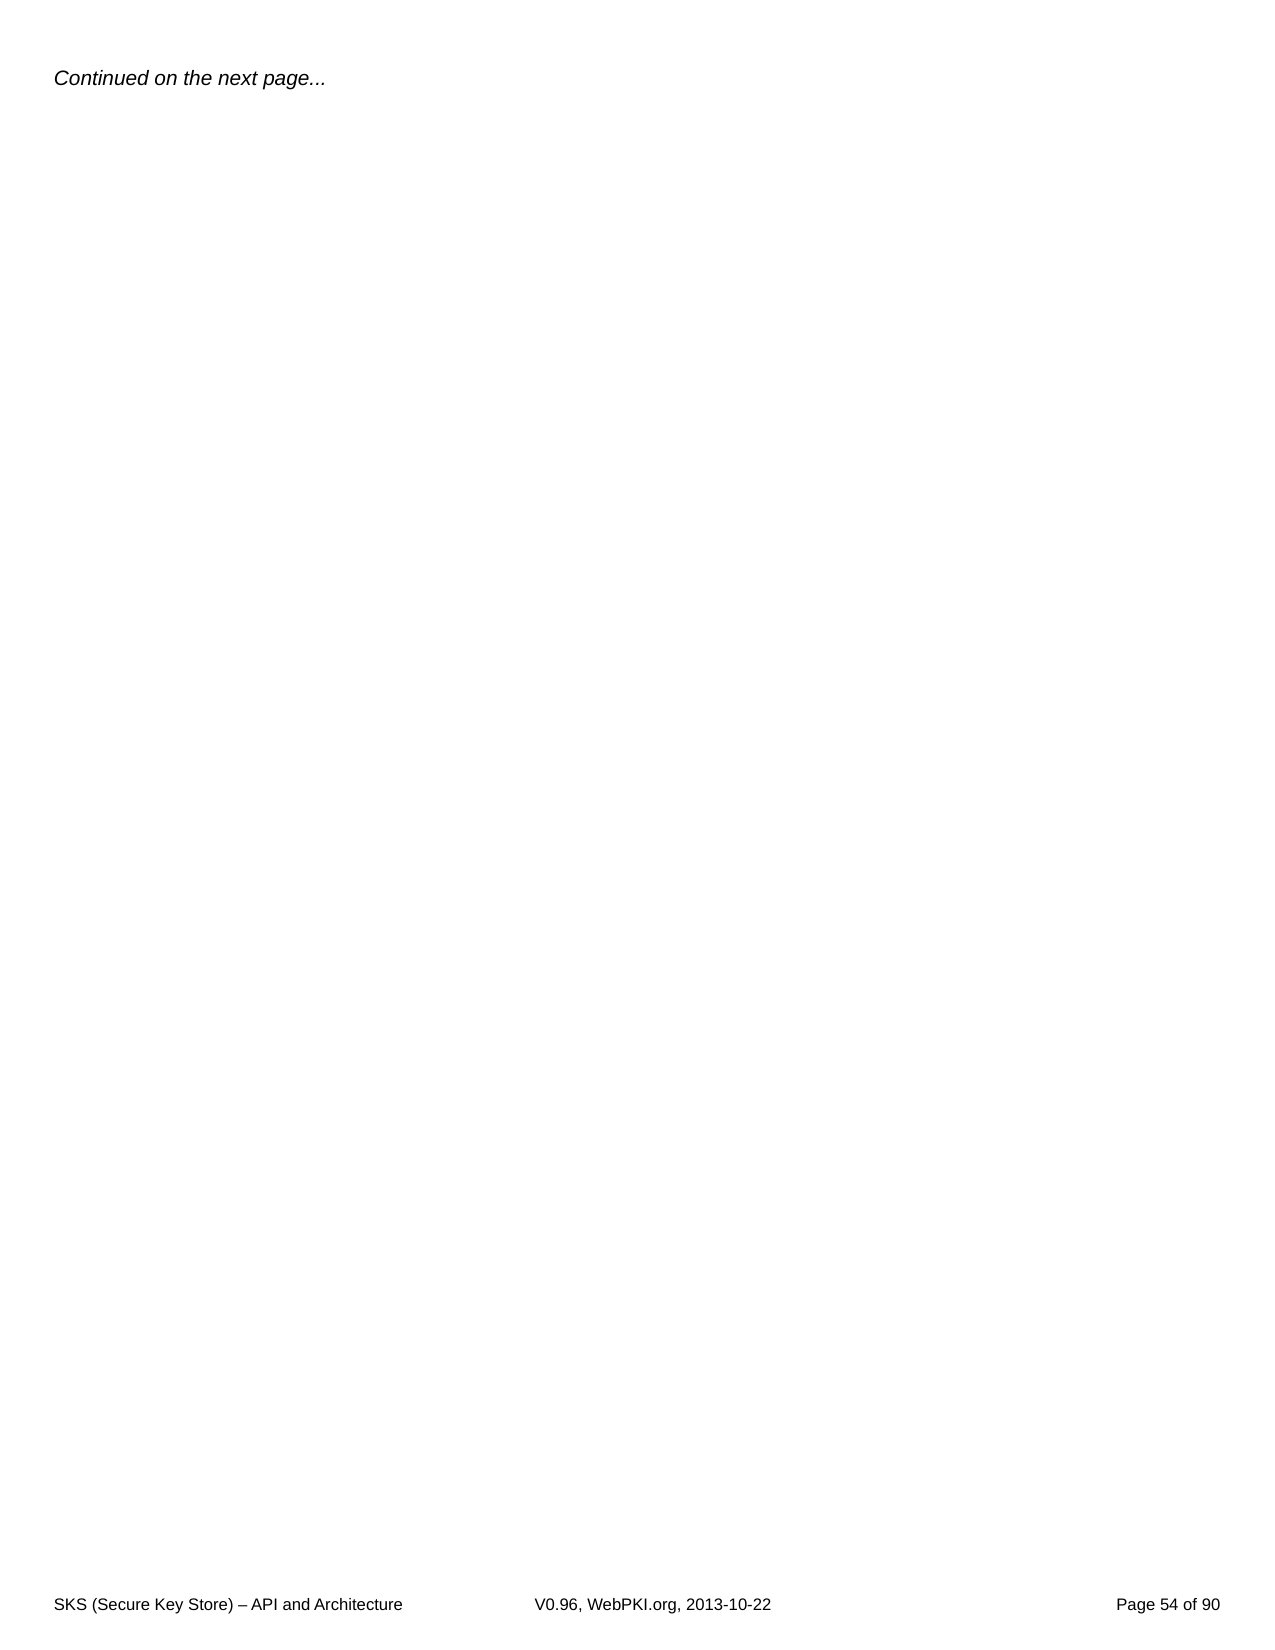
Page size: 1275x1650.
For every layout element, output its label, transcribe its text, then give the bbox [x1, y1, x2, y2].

text Continued on the next page... [54, 66, 1221, 90]
